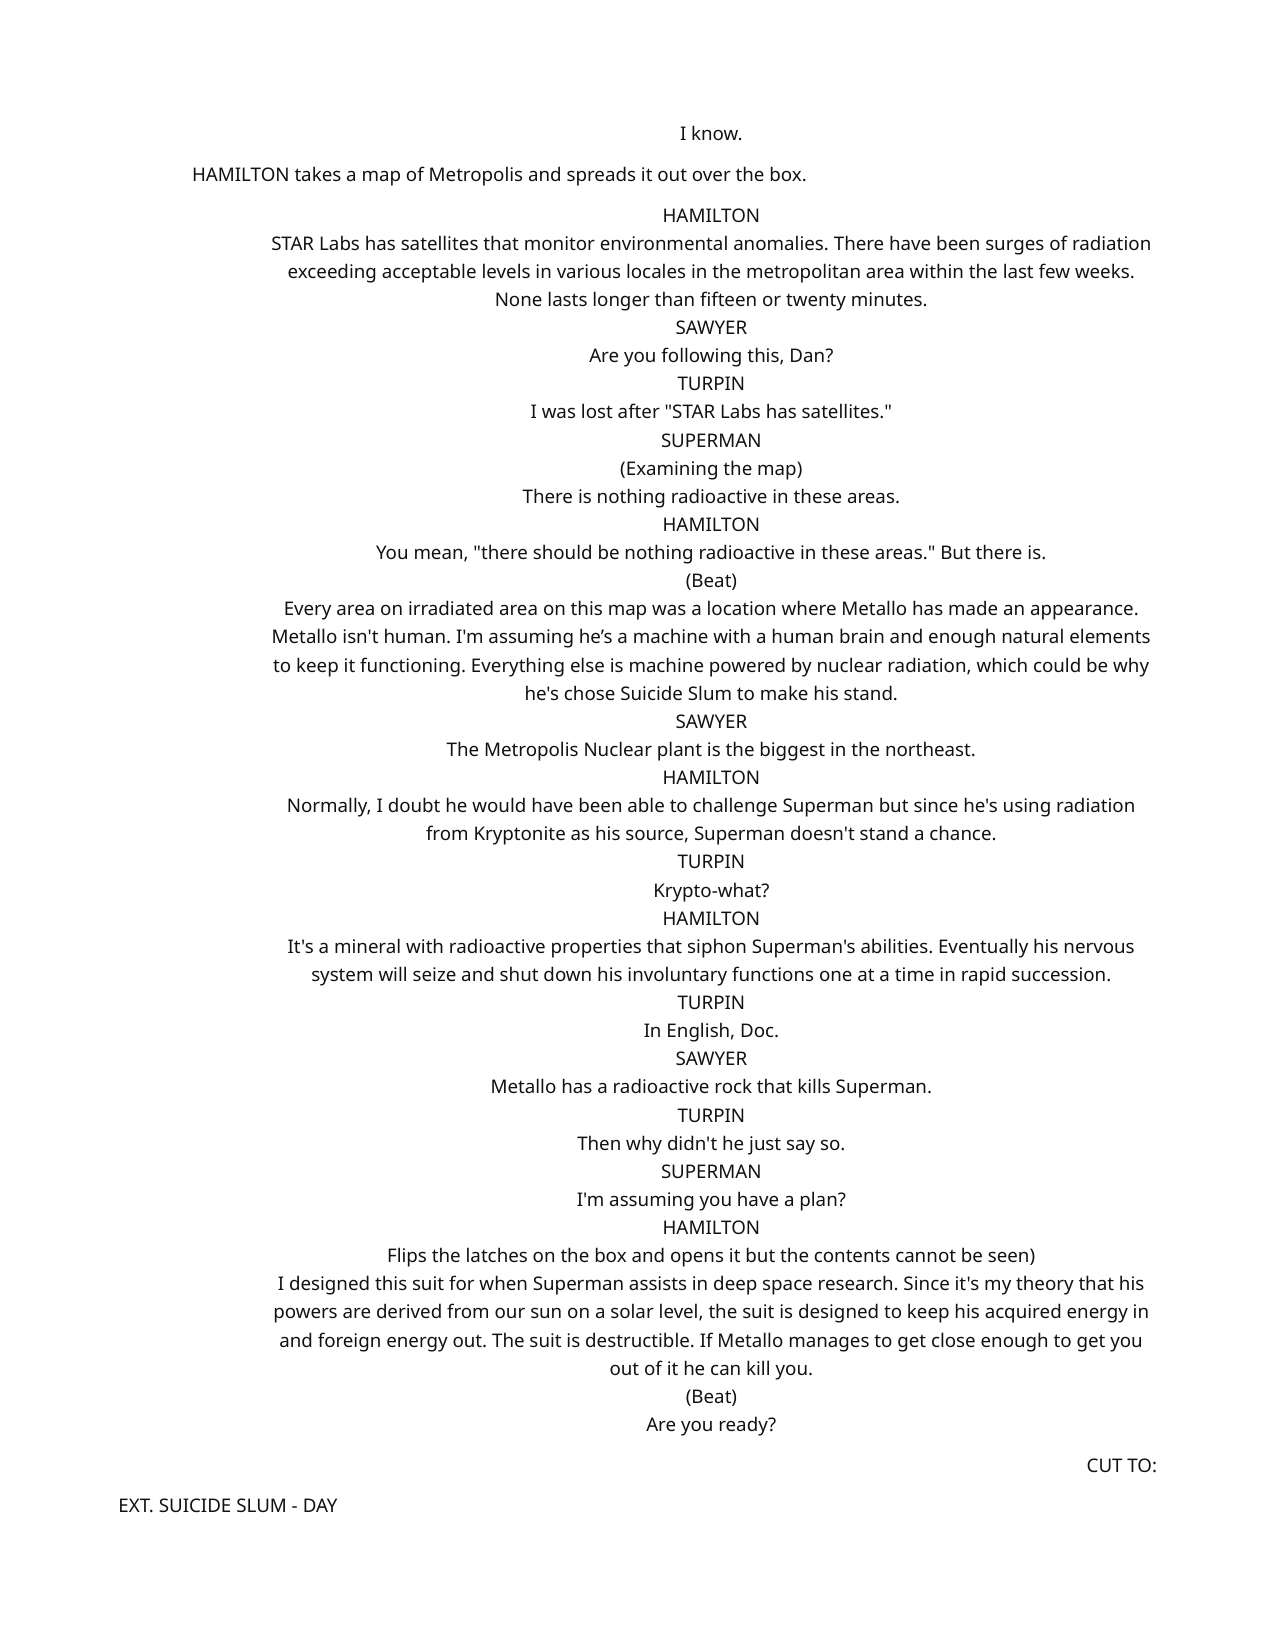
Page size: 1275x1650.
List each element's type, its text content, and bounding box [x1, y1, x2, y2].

list TURPIN In English, Doc. [118, 987, 1157, 1043]
text EXT. SUICIDE SLUM - DAY [118, 1490, 1157, 1518]
text CUT TO: [118, 1449, 1157, 1477]
list TURPIN Then why didn't he just say so. [118, 1099, 1157, 1156]
list SAWYER The Metropolis Nuclear plant is the biggest in the northeast. [118, 706, 1157, 762]
list SAWYER Are you following this, Dan? [118, 312, 1157, 368]
list HAMILTON STAR Labs has satellites that monitor environmental anomalies. There have been surges of radiation exceeding acceptable levels in various locales in the metropolitan area within the last few weeks. None lasts longer than fifteen or twenty minutes. [118, 199, 1157, 312]
list SUPERMAN (Examining the map) There is nothing radioactive in these areas. [118, 424, 1157, 509]
list SUPERMAN I'm assuming you have a plan? [118, 1156, 1157, 1212]
list SAWYER Metallo has a radioactive rock that kills Superman. [118, 1043, 1157, 1099]
list HAMILTON Flips the latches on the box and opens it but the contents cannot be seen) I designed this suit for when Superman assists in deep space research. Since it's my theory that his powers are derived from our sun on a solar level, the suit is designed to keep his acquired energy in and foreign energy out. The suit is destructible. If Metallo manages to get close enough to get you out of it he can kill you. (Beat) Are you ready? [118, 1212, 1157, 1437]
list TURPIN I was lost after "STAR Labs has satellites." [118, 368, 1157, 424]
list HAMILTON It's a mineral with radioactive properties that siphon Superman's abilities. Eventually his nervous system will seize and shut down his involuntary functions one at a time in rapid succession. [118, 902, 1157, 987]
list HAMILTON You mean, "there should be nothing radioactive in these areas." But there is. (Beat) Every area on irradiated area on this map was a location where Metallo has made an appearance. Metallo isn't human. I'm assuming he’s a machine with a human brain and enough natural elements to keep it functioning. Everything else is machine powered by nuclear radiation, which could be why he's chose Suicide Slum to make his stand. [118, 509, 1157, 706]
list I know. [118, 118, 1157, 146]
list HAMILTON Normally, I doubt he would have been able to challenge Superman but since he's using radiation from Kryptonite as his source, Superman doesn't stand a chance. [118, 762, 1157, 846]
list TURPIN Krypto-what? [118, 846, 1157, 902]
list HAMILTON takes a map of Metropolis and spreads it out over the box. [118, 159, 1157, 187]
